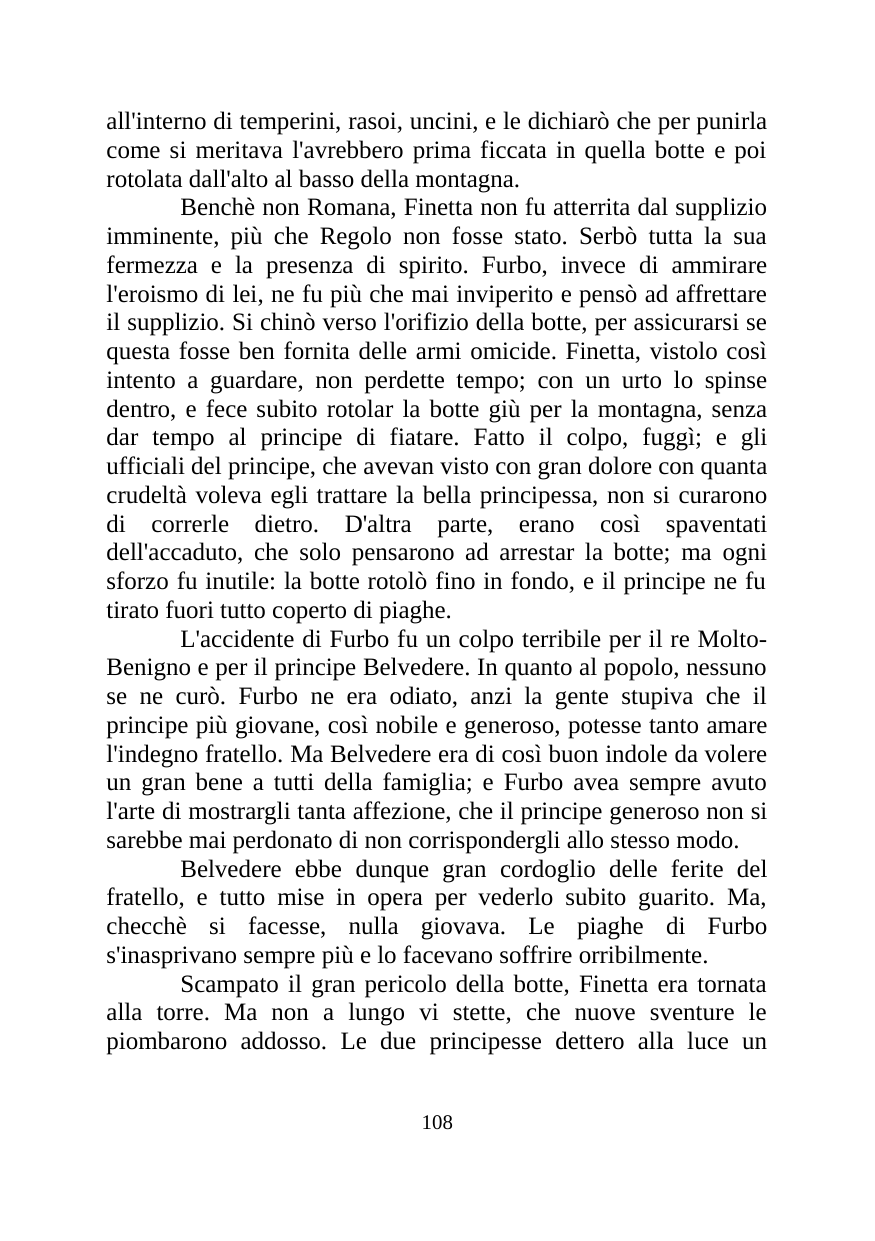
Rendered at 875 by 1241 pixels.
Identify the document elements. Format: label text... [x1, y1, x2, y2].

text Benchè non Romana, Finetta non fu atterrita dal supplizio imminente, più che Regolo non fosse stato. Serbò tutta la sua fermezza e la presenza di spirito. Furbo, invece di ammirare l'eroismo di lei, ne fu più che mai inviperito e pensò ad affrettare il supplizio. Si chinò verso l'orifizio della botte, per assicurarsi se questa fosse ben fornita delle armi omicide. Finetta, vistolo così intento a guardare, non perdette tempo; con un urto lo spinse dentro, e fece subito rotolar la botte giù per la montagna, senza dar tempo al principe di fiatare. Fatto il colpo, fuggì; e gli ufficiali del principe, che avevan visto con gran dolore con quanta crudeltà voleva egli trattare la bella principessa, non si curarono di correrle dietro. D'altra parte, erano così spaventati dell'accaduto, che solo pensarono ad arrestar la botte; ma ogni sforzo fu inutile: la botte rotolò fino in fondo, e il principe ne fu tirato fuori tutto coperto di piaghe. [106, 192, 768, 624]
text Scampato il gran pericolo della botte, Finetta era tornata alla torre. Ma non a lungo vi stette, che nuove sventure le piombarono addosso. Le due principesse dettero alla luce un [106, 969, 768, 1055]
text Belvedere ebbe dunque gran cordoglio delle ferite del fratello, e tutto mise in opera per vederlo subito guarito. Ma, checchè si facesse, nulla giovava. Le piaghe di Furbo s'inasprivano sempre più e lo facevano soffrire orribilmente. [106, 854, 768, 969]
text L'accidente di Furbo fu un colpo terribile per il re Molto-Benigno e per il principe Belvedere. In quanto al popolo, nessuno se ne curò. Furbo ne era odiato, anzi la gente stupiva che il principe più giovane, così nobile e generoso, potesse tanto amare l'indegno fratello. Ma Belvedere era di così buon indole da volere un gran bene a tutti della famiglia; e Furbo avea sempre avuto l'arte di mostrargli tanta affezione, che il principe generoso non si sarebbe mai perdonato di non corrispondergli allo stesso modo. [106, 624, 768, 854]
text all'interno di temperini, rasoi, uncini, e le dichiarò che per punirla come si meritava l'avrebbero prima ficcata in quella botte e poi rotolata dall'alto al basso della montagna. [106, 106, 768, 192]
